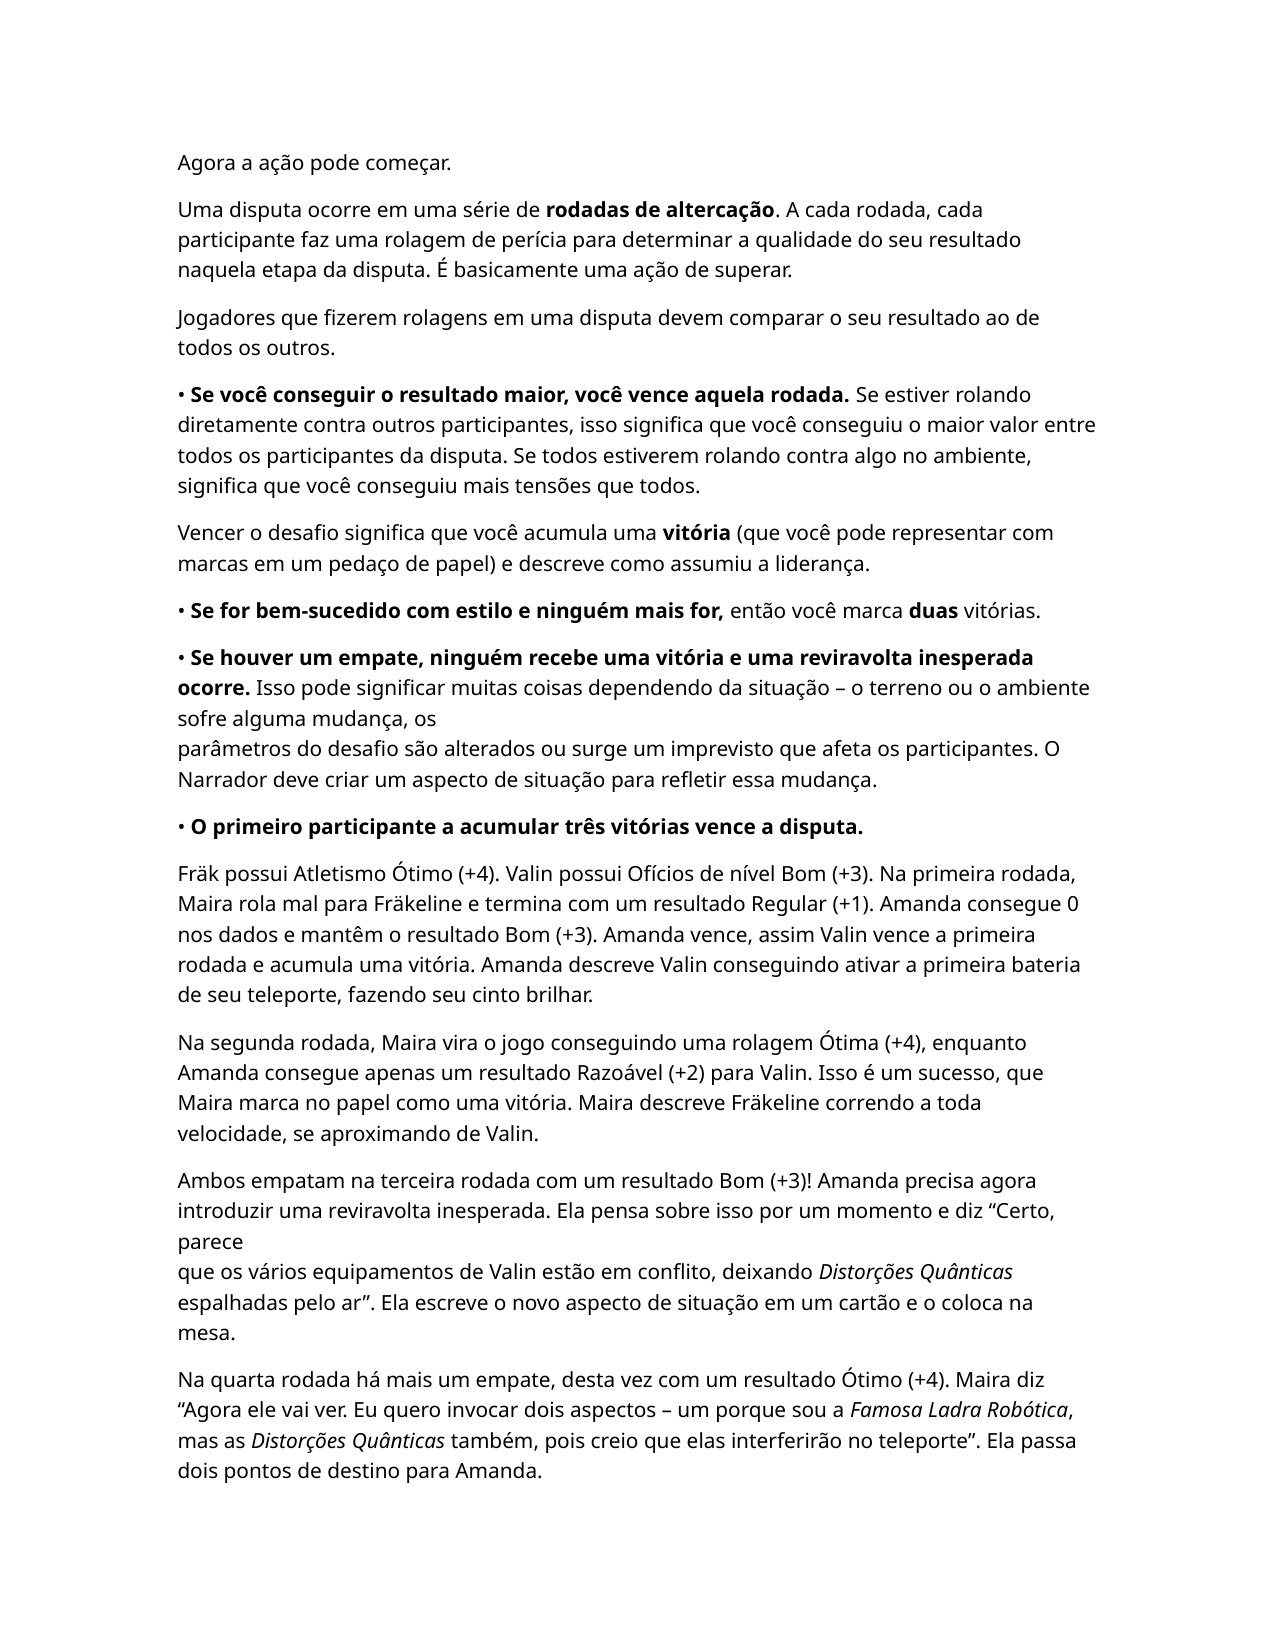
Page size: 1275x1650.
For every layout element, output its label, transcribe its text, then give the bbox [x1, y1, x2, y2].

text Uma disputa ocorre em uma série de rodadas de altercação. A cada rodada, cada participante faz uma rolagem de perícia para determinar a qualidade do seu resultado naquela etapa da disputa. É basicamente uma ação de superar. [177, 195, 1098, 284]
text • O primeiro participante a acumular três vitórias vence a disputa. [177, 812, 1098, 840]
text Fräk possui Atletismo Ótimo (+4). Valin possui Ofícios de nível Bom (+3). Na primeira rodada, Maira rola mal para Fräkeline e termina com um resultado Regular (+1). Amanda consegue 0 nos dados e mantêm o resultado Bom (+3). Amanda vence, assim Valin vence a primeira rodada e acumula uma vitória. Amanda descreve Valin conseguindo ativar a primeira bateria de seu teleporte, fazendo seu cinto brilhar. [177, 859, 1098, 1009]
text • Se você conseguir o resultado maior, você vence aquela rodada. Se estiver rolando diretamente contra outros participantes, isso significa que você conseguiu o maior valor entre todos os participantes da disputa. Se todos estiverem rolando contra algo no ambiente, significa que você conseguiu mais tensões que todos. [177, 380, 1098, 500]
text Agora a ação pode começar. [177, 148, 1098, 176]
text Na quarta rodada há mais um empate, desta vez com um resultado Ótimo (+4). Maira diz “Agora ele vai ver. Eu quero invocar dois aspectos – um porque sou a Famosa Ladra Robótica, mas as Distorções Quânticas também, pois creio que elas interferirão no teleporte”. Ela passa dois pontos de destino para Amanda. [177, 1365, 1098, 1485]
text Na segunda rodada, Maira vira o jogo conseguindo uma rolagem Ótima (+4), enquanto Amanda consegue apenas um resultado Razoável (+2) para Valin. Isso é um sucesso, que Maira marca no papel como uma vitória. Maira descreve Fräkeline correndo a toda velocidade, se aproximando de Valin. [177, 1028, 1098, 1147]
text Vencer o desafio significa que você acumula uma vitória (que você pode representar com marcas em um pedaço de papel) e descreve como assumiu a liderança. [177, 518, 1098, 577]
text Jogadores que fizerem rolagens em uma disputa devem comparar o seu resultado ao de todos os outros. [177, 303, 1098, 361]
text Ambos empatam na terceira rodada com um resultado Bom (+3)! Amanda precisa agora introduzir uma reviravolta inesperada. Ela pensa sobre isso por um momento e diz “Certo, parece que os vários equipamentos de Valin estão em conﬂito, deixando Distorções Quânticas espalhadas pelo ar”. Ela escreve o novo aspecto de situação em um cartão e o coloca na mesa. [177, 1166, 1098, 1346]
text • Se houver um empate, ninguém recebe uma vitória e uma reviravolta inesperada ocorre. Isso pode significar muitas coisas dependendo da situação – o terreno ou o ambiente sofre alguma mudança, os parâmetros do desafio são alterados ou surge um imprevisto que afeta os participantes. O Narrador deve criar um aspecto de situação para reﬂetir essa mudança. [177, 643, 1098, 793]
text • Se for bem-sucedido com estilo e ninguém mais for, então você marca duas vitórias. [177, 596, 1098, 624]
